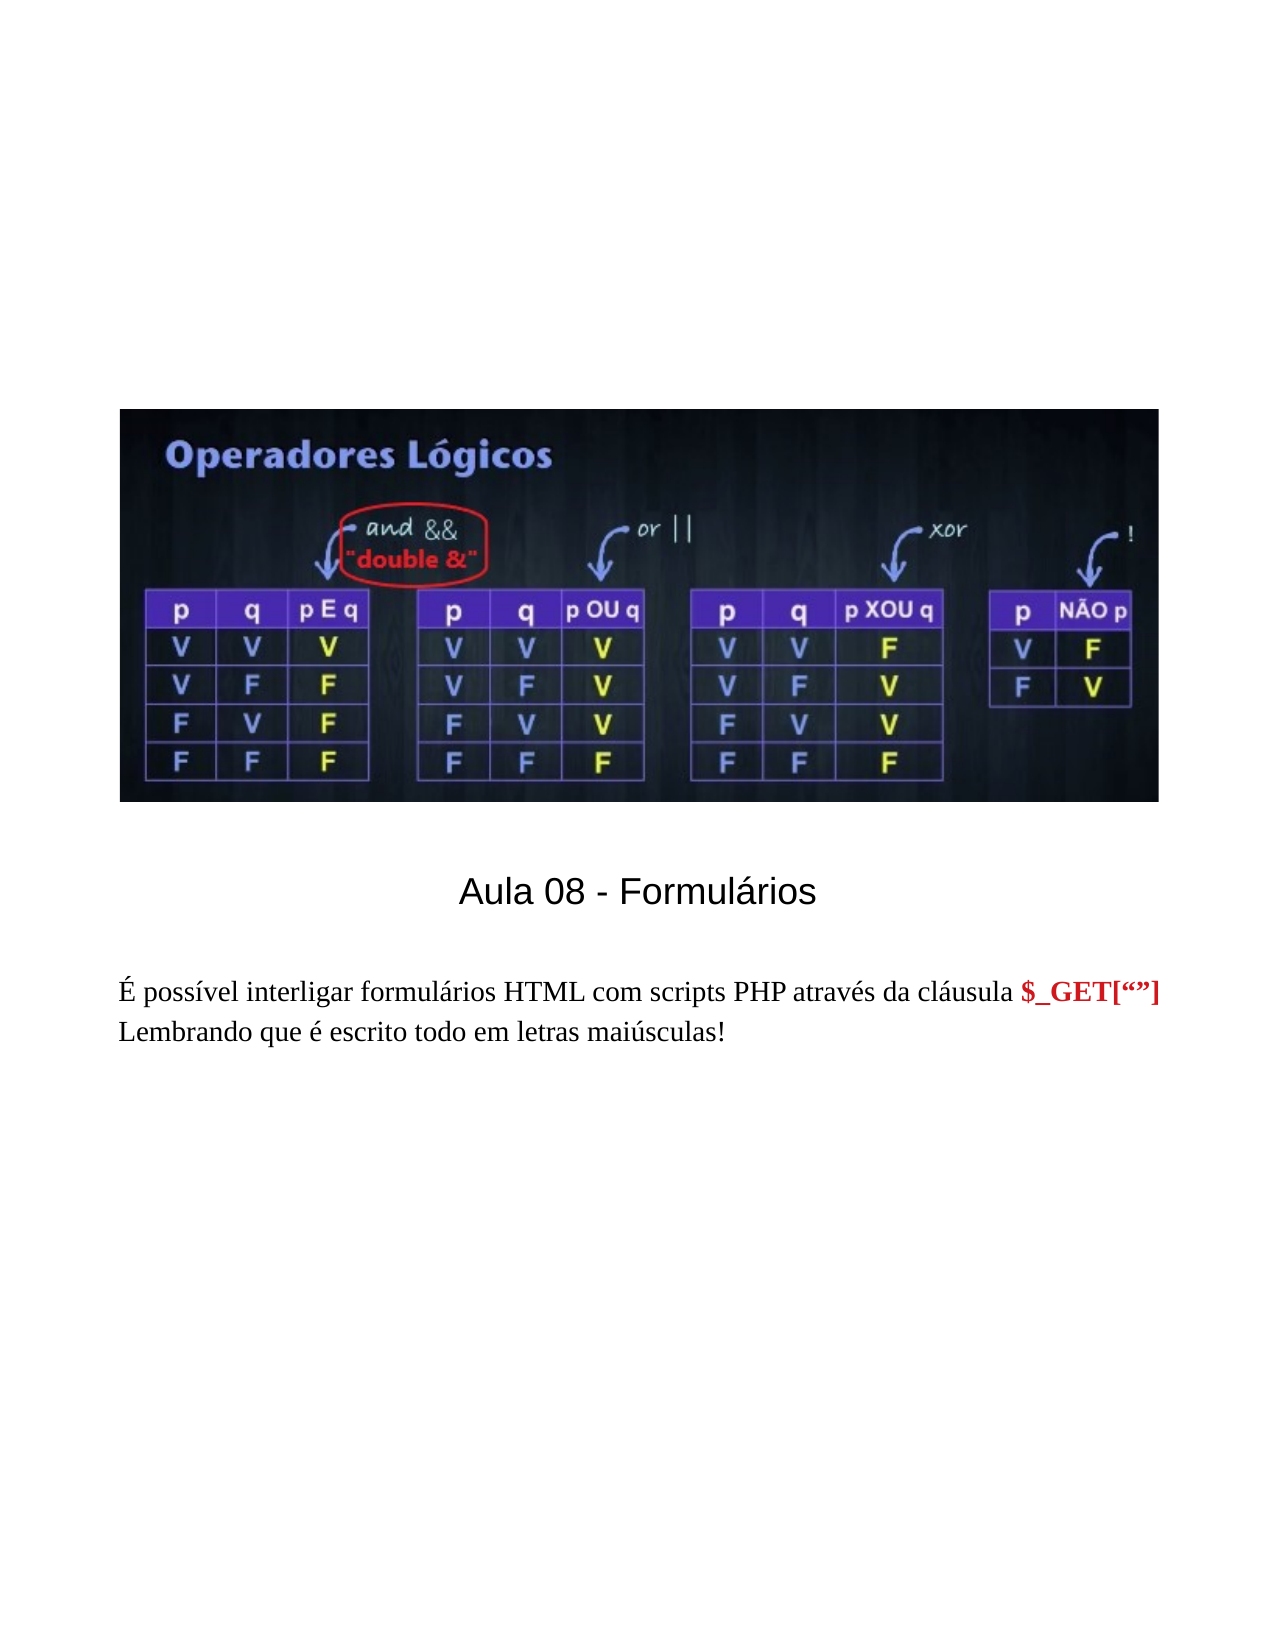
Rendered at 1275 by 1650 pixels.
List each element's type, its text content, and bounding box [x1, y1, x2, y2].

picture [119, 409, 1159, 802]
text É possível interligar formulários HTML com scripts PHP através da cláusula $_GET[“”] Lembrando que é escrito todo em letras maiúsculas! [118, 974, 1187, 1048]
subtitle Aula 08 - Formulários [118, 869, 1157, 912]
